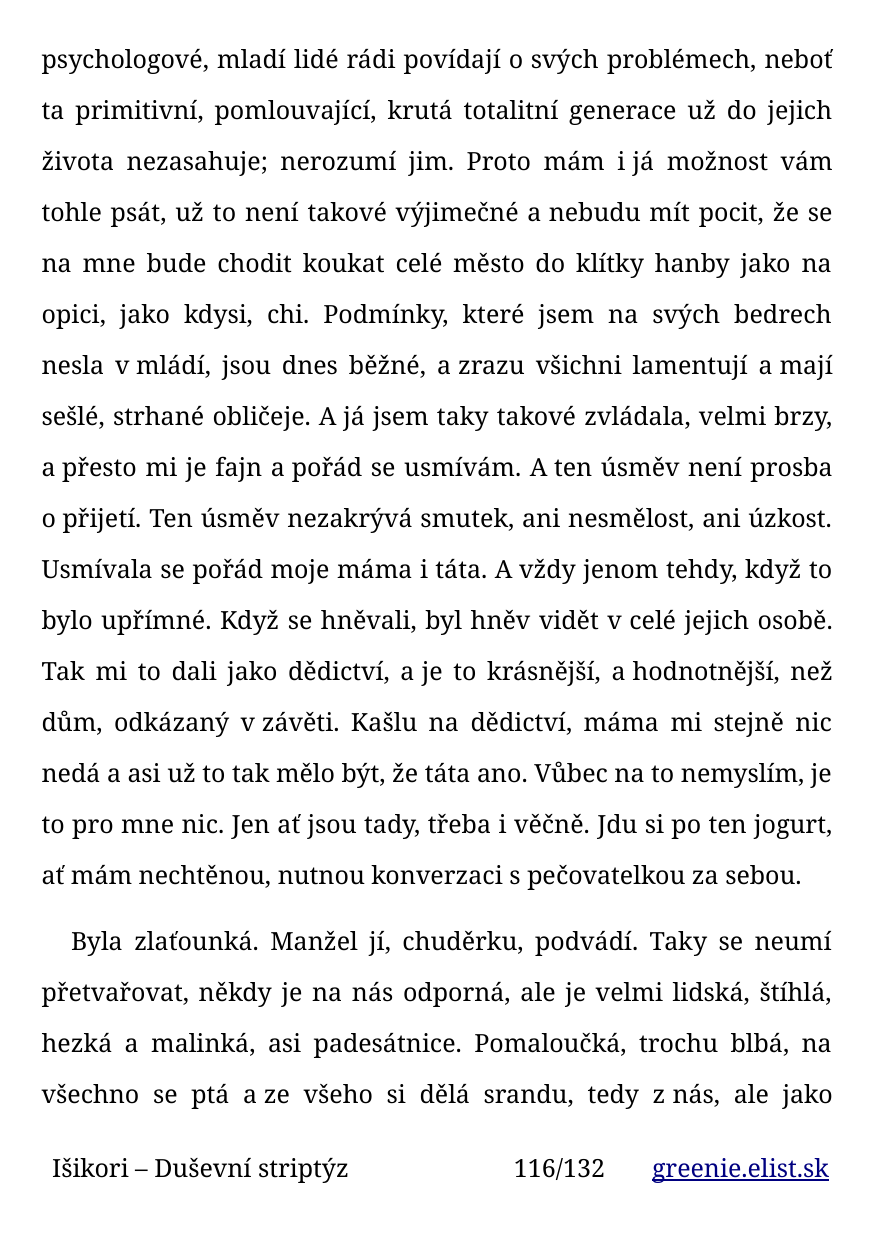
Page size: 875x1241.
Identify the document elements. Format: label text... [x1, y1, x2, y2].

text psychologové, mladí lidé rádi povídají o svých problémech, neboť ta primitivní, pomlouvající, krutá totalitní generace už do jejich života nezasahuje; nerozumí jim. Proto mám i já možnost vám tohle psát, už to není takové výjimečné a nebudu mít pocit, že se na mne bude chodit koukat celé město do klítky hanby jako na opici, jako kdysi, chi. Podmínky, které jsem na svých bedrech nesla v mládí, jsou dnes běžné, a zrazu všichni lamentují a mají sešlé, strhané obličeje. A já jsem taky takové zvládala, velmi brzy, a přesto mi je fajn a pořád se usmívám. A ten úsměv není prosba o přijetí. Ten úsměv nezakrývá smutek, ani nesmělost, ani úzkost. Usmívala se pořád moje máma i táta. A vždy jenom tehdy, když to bylo upřímné. Když se hněvali, byl hněv vidět v celé jejich osobě. Tak mi to dali jako dědictví, a je to krásnější, a hodnotnější, než dům, odkázaný v závěti. Kašlu na dědictví, máma mi stejně nic nedá a asi už to tak mělo být, že táta ano. Vůbec na to nemyslím, je to pro mne nic. Jen ať jsou tady, třeba i věčně. Jdu si po ten jogurt, ať mám nechtěnou, nutnou konverzaci s pečovatelkou za sebou. [41, 41, 833, 892]
text Byla zlaťounká. Manžel jí, chuděrku, podvádí. Taky se neumí přetvařovat, někdy je na nás odporná, ale je velmi lidská, štíhlá, hezká a malinká, asi padesátnice. Pomaloučká, trochu blbá, na všechno se ptá a ze všeho si dělá srandu, tedy z nás, ale jako [41, 924, 833, 1111]
